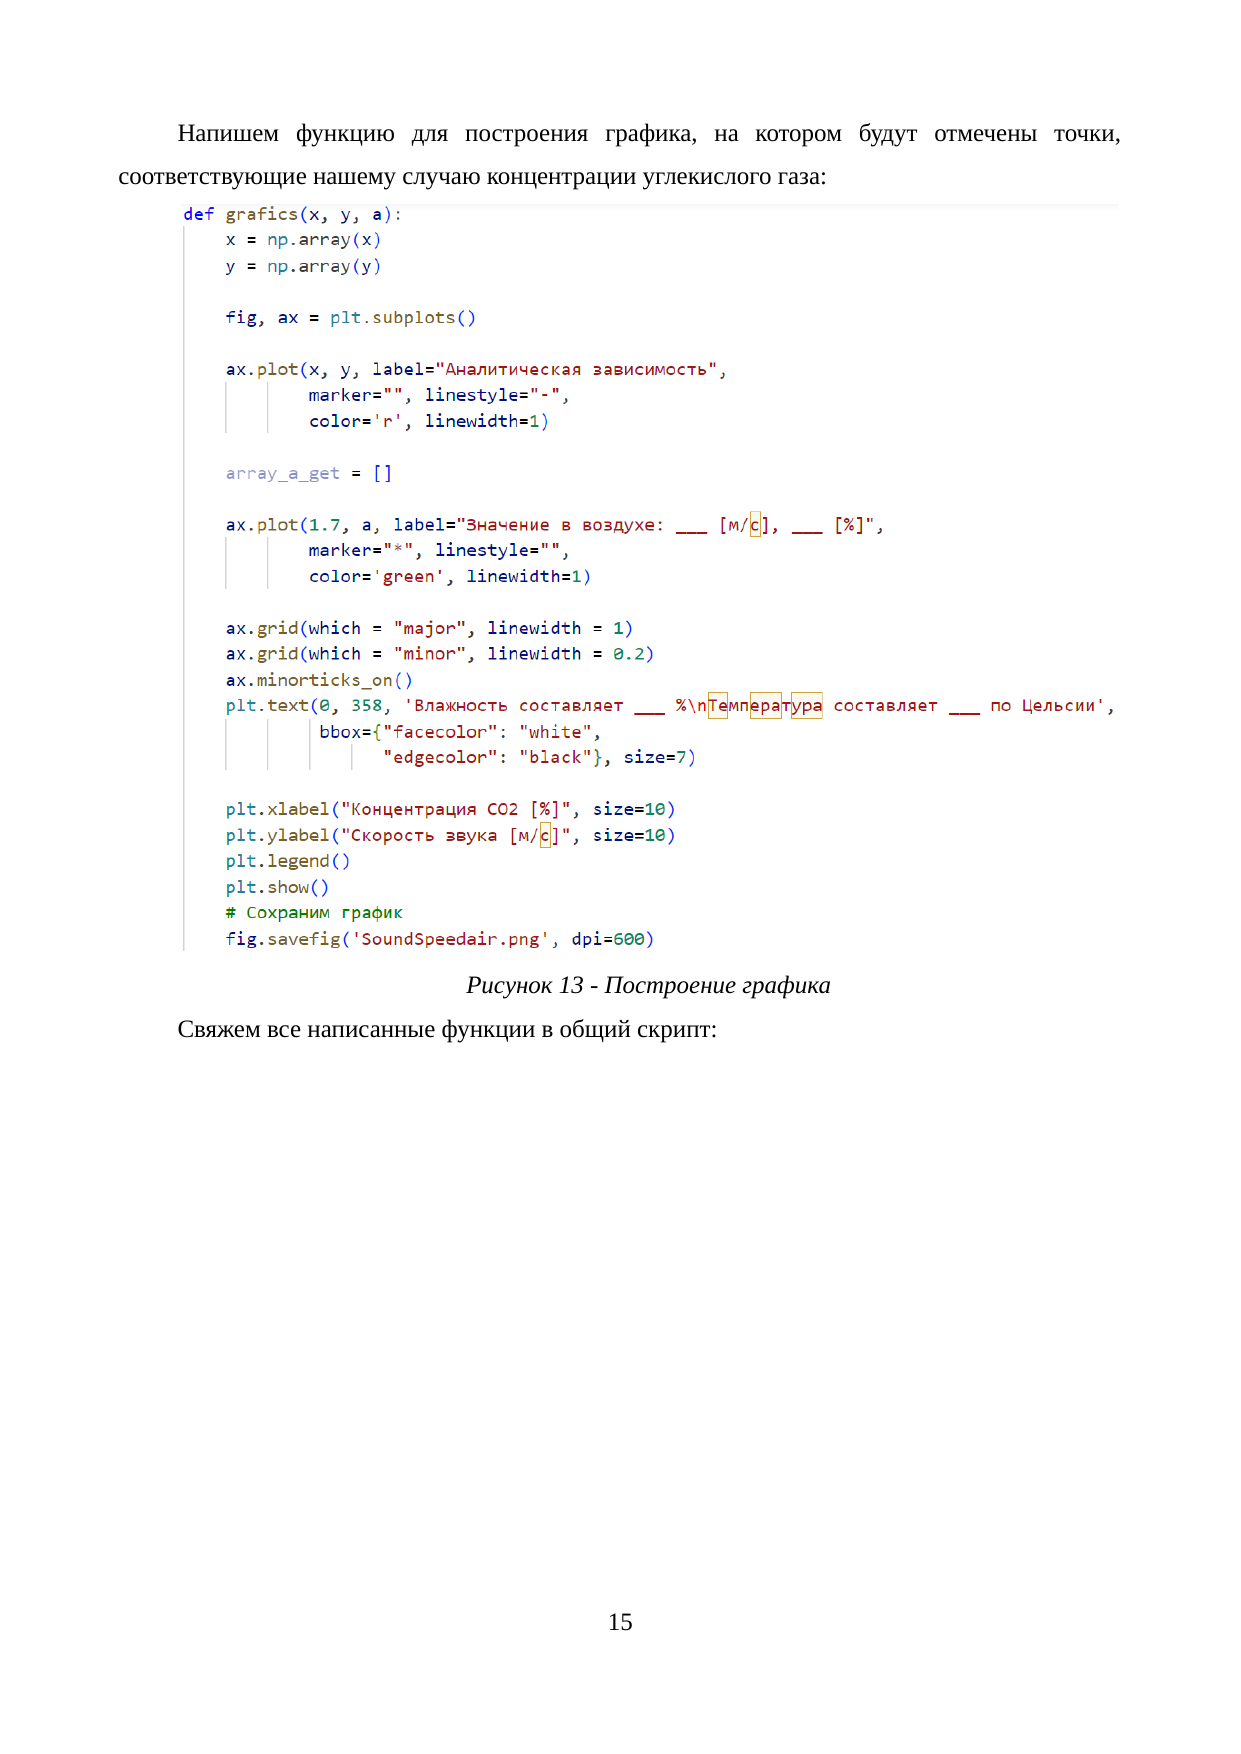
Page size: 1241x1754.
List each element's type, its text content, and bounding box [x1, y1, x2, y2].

text Напишем функцию для построения графика, на котором будут отмечены точки, соответствующие нашему случаю концентрации углекислого газа: [118, 118, 1122, 190]
text Свяжем все написанные функции в общий скрипт: [118, 1014, 1122, 1042]
text Рисунок 13 - Построение графика [118, 971, 1122, 999]
picture [180, 204, 1119, 957]
